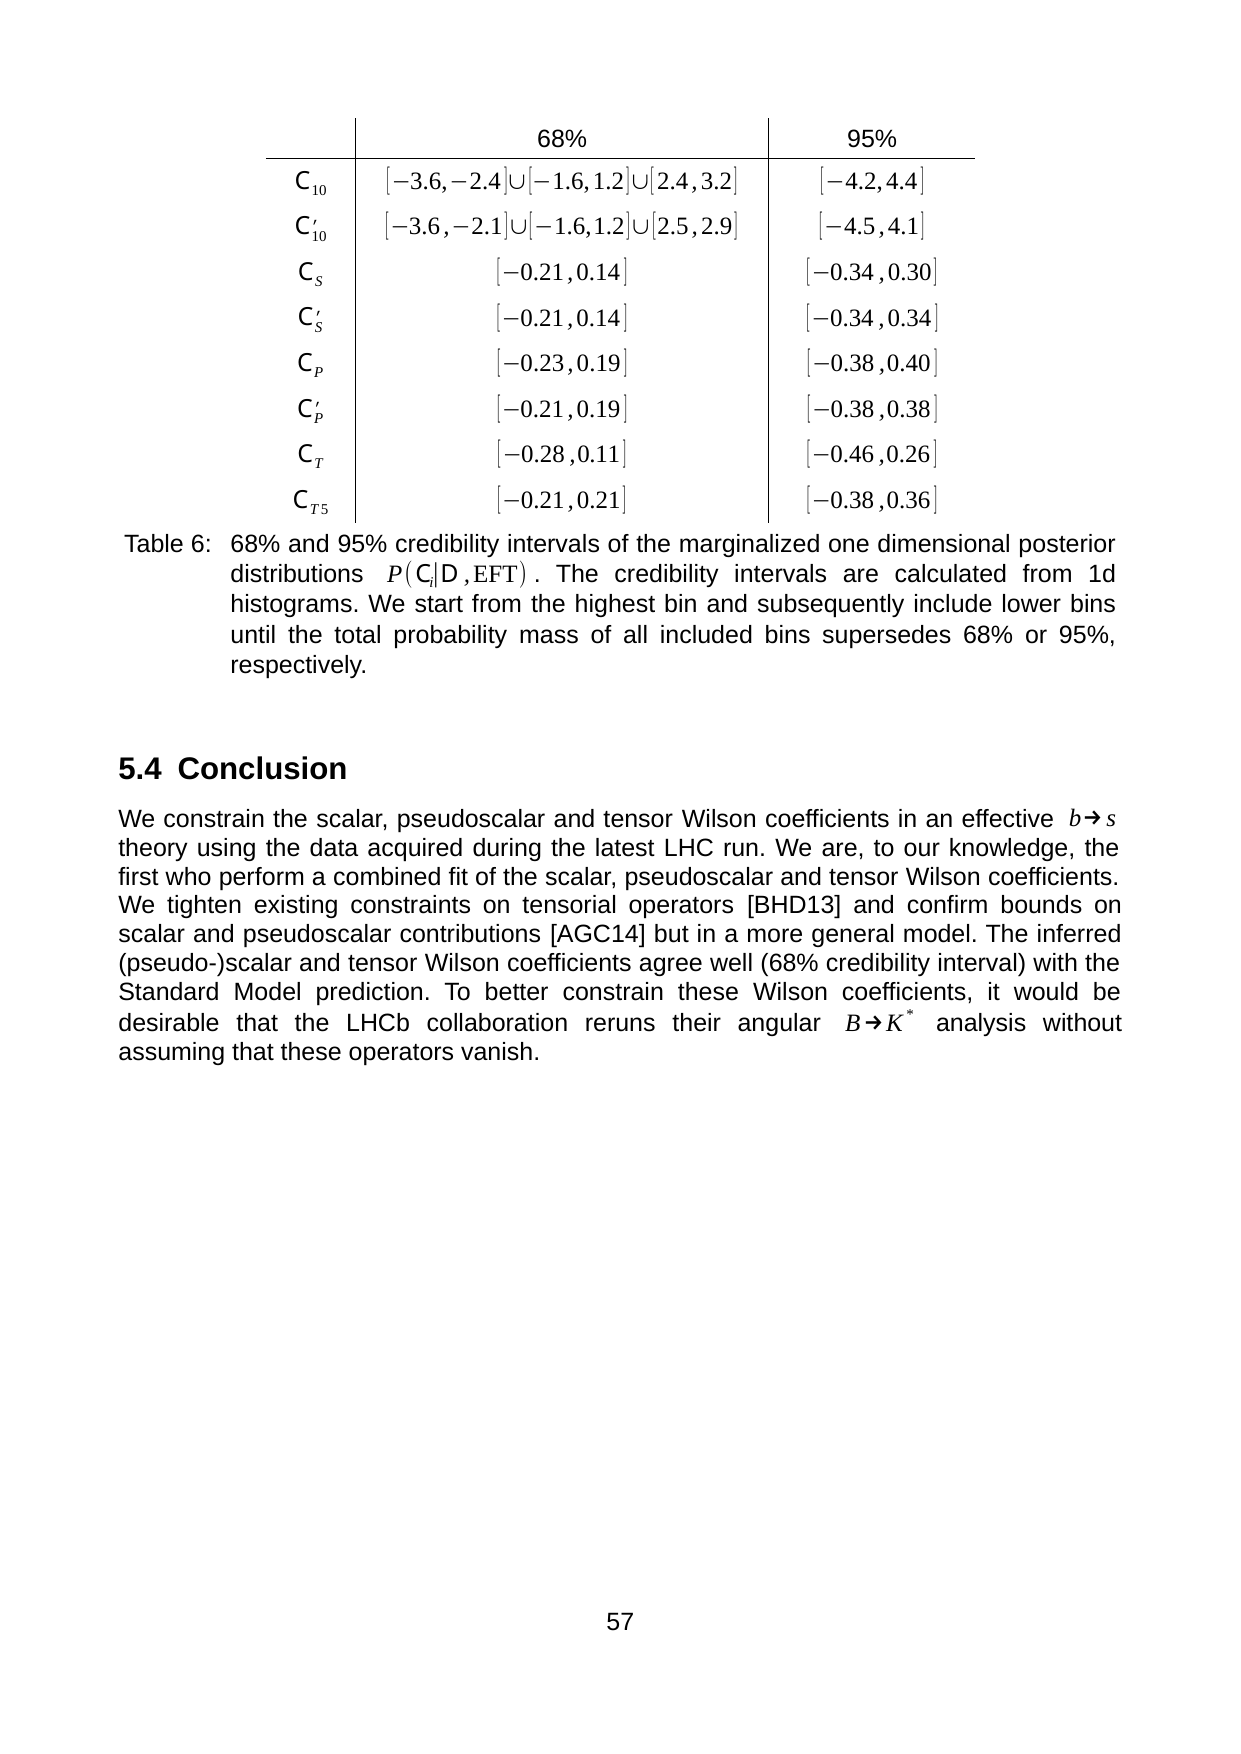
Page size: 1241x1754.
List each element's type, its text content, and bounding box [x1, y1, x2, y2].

table_cell [356, 432, 768, 477]
table_cell [356, 159, 768, 204]
table_cell [118, 386, 266, 432]
table_header [266, 118, 355, 158]
table_cell [356, 250, 768, 295]
table_header [118, 118, 266, 158]
table_cell [769, 295, 975, 341]
table_cell [266, 432, 355, 477]
table_cell [266, 159, 355, 204]
table_cell [356, 386, 768, 432]
table_cell [975, 295, 1123, 341]
table_cell [266, 478, 355, 523]
table_cell Table 6: 68% and 95% credibility intervals of the marginalized one dimensional posterior distributions . The credibility intervals are calculated from 1d histograms. We start from the highest bin and subsequently include lower bins until the total probability mass of all included bins supersedes 68% or 95%, respectively. [118, 523, 1123, 744]
table_cell [769, 432, 975, 477]
table_header 68% [356, 118, 768, 158]
table_cell [118, 295, 266, 341]
table_cell [975, 204, 1123, 249]
table_cell [118, 250, 266, 295]
table_cell [975, 386, 1123, 432]
table_cell [266, 341, 355, 386]
table_cell [769, 386, 975, 432]
table_cell [356, 204, 768, 249]
table_cell [975, 478, 1123, 523]
subtitle Conclusion [118, 750, 1122, 786]
table_cell [769, 250, 975, 295]
text We constrain the scalar, pseudoscalar and tensor Wilson coefficients in an effective theory using the data acquired during the latest LHC run. We are, to our knowledge, the first who perform a combined fit of the scalar, pseudoscalar and tensor Wilson coefficients. We tighten existing constraints on tensorial operators [BHD13] and confirm bounds on scalar and pseudoscalar contributions [AGC14] but in a more general model. The inferred (pseudo-)scalar and tensor Wilson coefficients agree well (68% credibility interval) with the Standard Model prediction. To better constrain these Wilson coefficients, it would be desirable that the LHCb collaboration reruns their angular analysis without assuming that these operators vanish. [118, 804, 1122, 1066]
table_cell [769, 204, 975, 249]
table_cell [266, 204, 355, 249]
table_header [975, 118, 1123, 158]
table_cell [356, 295, 768, 341]
table_cell [975, 432, 1123, 477]
table_cell [118, 158, 266, 204]
table_cell [118, 478, 266, 523]
table_cell [769, 478, 975, 523]
table_cell [266, 250, 355, 295]
table_cell [769, 159, 975, 204]
table_cell [118, 341, 266, 386]
table_cell [356, 478, 768, 523]
table_cell [266, 386, 355, 432]
table_cell [975, 158, 1123, 204]
table_cell [118, 432, 266, 477]
table_header 95% [769, 118, 975, 158]
table_cell [769, 341, 975, 386]
table_cell [975, 341, 1123, 386]
table_cell [356, 341, 768, 386]
table_cell [118, 204, 266, 249]
table_cell [975, 250, 1123, 295]
table_cell [266, 295, 355, 341]
